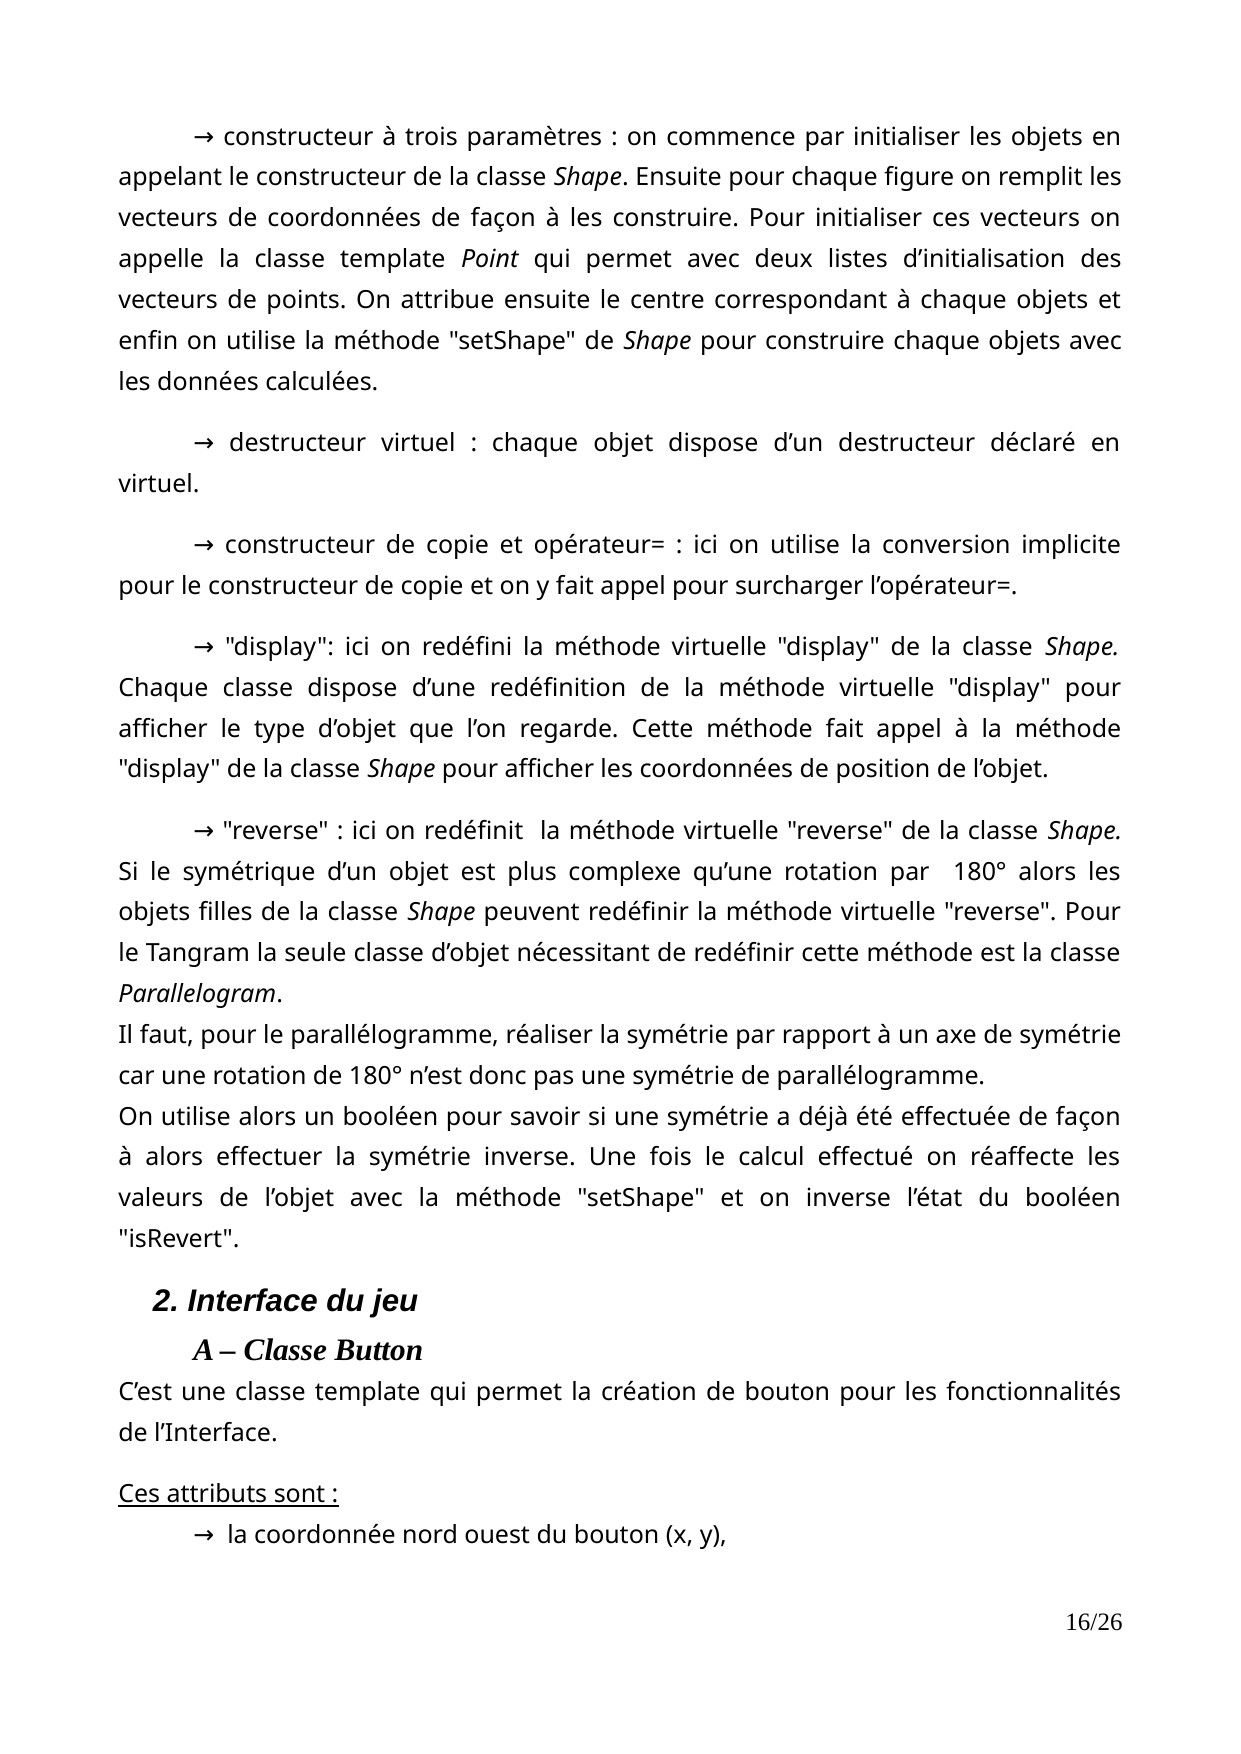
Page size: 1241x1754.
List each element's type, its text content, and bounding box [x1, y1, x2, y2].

text → "reverse" : ici on redéfinit la méthode virtuelle "reverse" de la classe Shape. Si le symétrique d’un objet est plus complexe qu’une rotation par 180° alors les objets filles de la classe Shape peuvent redéfinir la méthode virtuelle "reverse". Pour le Tangram la seule classe d’objet nécessitant de redéfinir cette méthode est la classe Parallelogram. [118, 812, 1122, 1010]
text Ces attributs sont : [118, 1476, 1122, 1510]
text → destructeur virtuel : chaque objet dispose d’un destructeur déclaré en virtuel. [118, 424, 1122, 499]
text → constructeur de copie et opérateur= : ici on utilise la conversion implicite pour le constructeur de copie et on y fait appel pour surcharger l’opérateur=. [118, 526, 1122, 601]
text → "display": ici on redéfini la méthode virtuelle "display" de la classe Shape. Chaque classe dispose d’une redéfinition de la méthode virtuelle "display" pour afficher le type d’objet que l’on regarde. Cette méthode fait appel à la méthode "display" de la classe Shape pour afficher les coordonnées de position de l’objet. [118, 628, 1122, 785]
text Il faut, pour le parallélogramme, réaliser la symétrie par rapport à un axe de symétrie car une rotation de 180° n’est donc pas une symétrie de parallélogramme. [118, 1016, 1122, 1091]
subtitle 2. Interface du jeu [118, 1282, 1122, 1318]
text → la coordonnée nord ouest du bouton (x, y), [118, 1517, 1122, 1551]
text C’est une classe template qui permet la création de bouton pour les fonctionnalités de l’Interface. [118, 1374, 1122, 1449]
text On utilise alors un booléen pour savoir si une symétrie a déjà été effectuée de façon à alors effectuer la symétrie inverse. Une fois le calcul effectué on réaffecte les valeurs de l’objet avec la méthode "setShape" et on inverse l’état du booléen "isRevert". [118, 1098, 1122, 1255]
text → constructeur à trois paramètres : on commence par initialiser les objets en appelant le constructeur de la classe Shape. Ensuite pour chaque figure on remplit les vecteurs de coordonnées de façon à les construire. Pour initialiser ces vecteurs on appelle la classe template Point qui permet avec deux listes d’initialisation des vecteurs de points. On attribue ensuite le centre correspondant à chaque objets et enfin on utilise la méthode "setShape" de Shape pour construire chaque objets avec les données calculées. [118, 118, 1122, 397]
text A – Classe Button [118, 1331, 1122, 1367]
